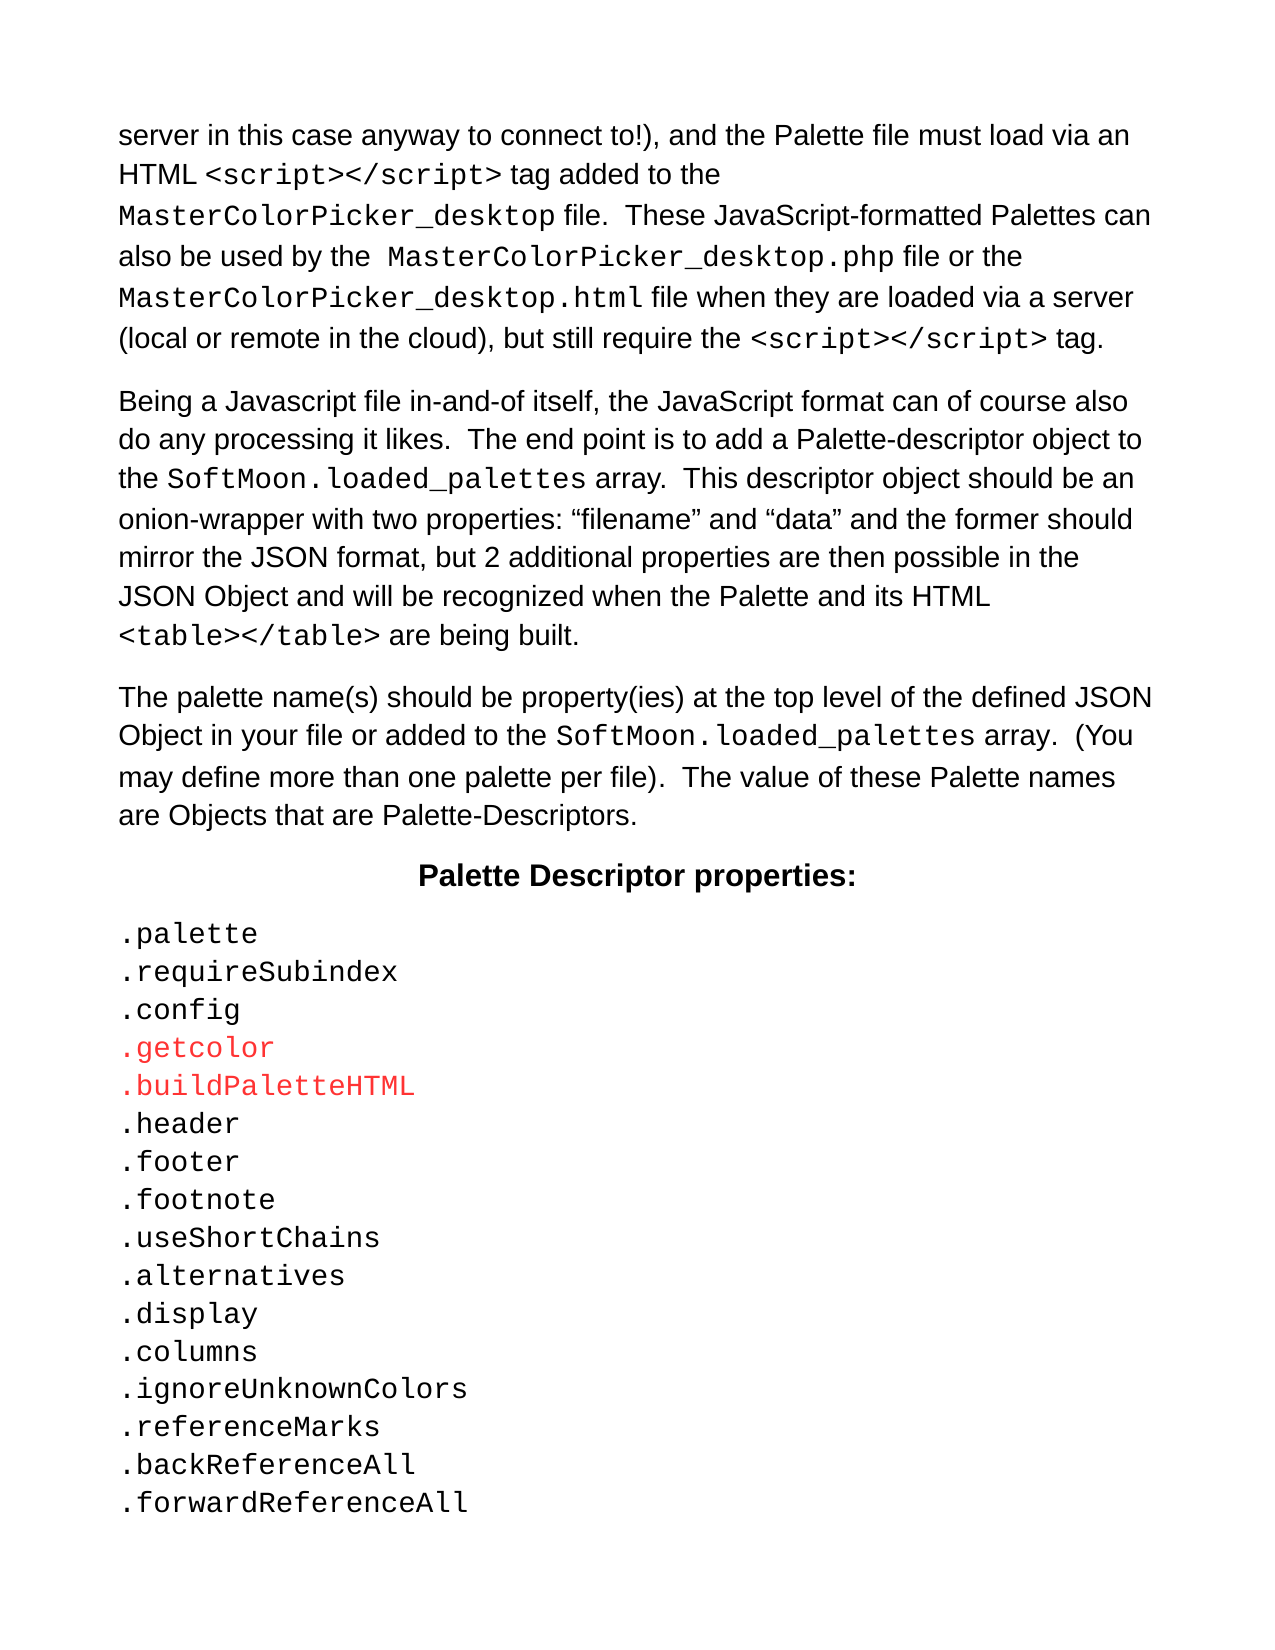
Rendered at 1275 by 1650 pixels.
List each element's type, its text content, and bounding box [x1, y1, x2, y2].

text .alternatives [118, 1261, 1157, 1294]
text .backReferenceAll [118, 1450, 1157, 1483]
text Being a Javascript file in-and-of itself, the JavaScript format can of course also do any processing it likes. The end point is to add a Palette-descriptor object to the SoftMoon.loaded_palettes array. This descriptor object should be an onion-wrapper with two properties: “filename” and “data” and the former should mirror the JSON format, but 2 additional properties are then possible in the JSON Object and will be recognized when the Palette and its HTML <table></table> are being built. [118, 384, 1157, 654]
text .palette [118, 919, 1157, 953]
text .display [118, 1299, 1157, 1332]
text .requireSubindex [118, 957, 1157, 991]
text .referenceMarks [118, 1412, 1157, 1446]
text .footer [118, 1147, 1157, 1180]
text server in this case anyway to connect to!), and the Palette file must load via an HTML <script></script> tag added to the MasterColorPicker_desktop file. These JavaScript-formatted Palettes can also be used by the MasterColorPicker_desktop.php file or the MasterColorPicker_desktop.html file when they are loaded via a server (local or remote in the cloud), but still require the <script></script> tag. [118, 118, 1157, 357]
text .ignoreUnknownColors [118, 1374, 1157, 1408]
text The palette name(s) should be property(ies) at the top level of the defined JSON Object in your file or added to the SoftMoon.loaded_palettes array. (You may define more than one palette per file). The value of these Palette names are Objects that are Palette-Descriptors. [118, 680, 1157, 832]
text .config [118, 995, 1157, 1028]
text .getcolor [118, 1033, 1157, 1066]
text Palette Descriptor properties: [118, 857, 1157, 893]
text .forwardReferenceAll [118, 1488, 1157, 1521]
text .footnote [118, 1185, 1157, 1218]
text .buildPaletteHTML [118, 1071, 1157, 1104]
text .columns [118, 1337, 1157, 1370]
text .header [118, 1109, 1157, 1142]
text .useShortChains [118, 1223, 1157, 1256]
